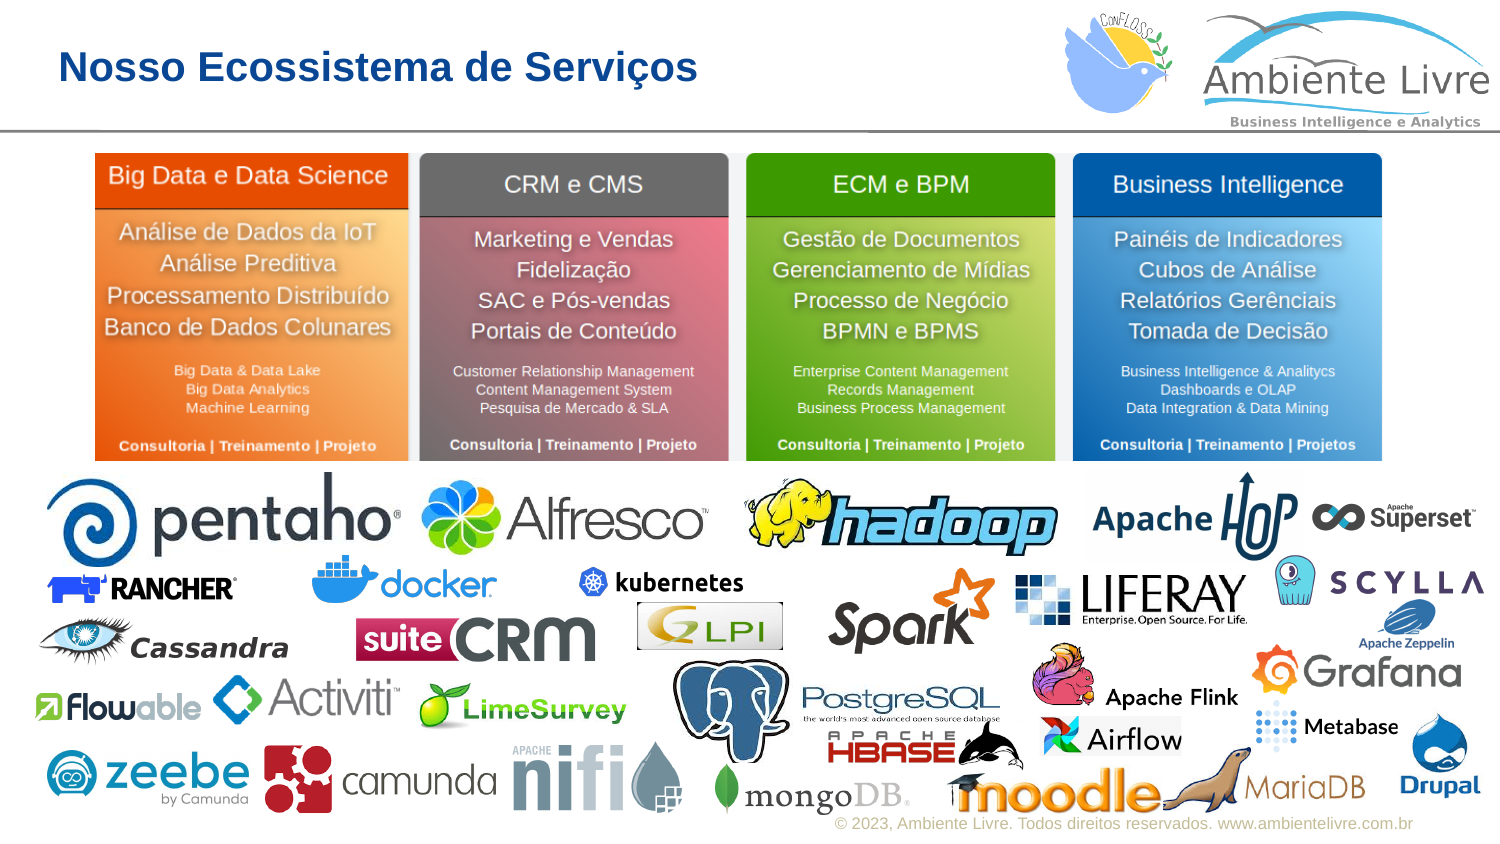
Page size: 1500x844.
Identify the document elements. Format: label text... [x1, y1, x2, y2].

picture [1311, 501, 1477, 532]
picture [47, 574, 237, 603]
title Nosso Ecossistema de Serviços [43, 8, 1127, 129]
picture [229, 767, 243, 773]
picture [744, 478, 1058, 556]
picture [47, 750, 249, 807]
picture [578, 566, 744, 597]
picture [212, 469, 1488, 815]
picture [1203, 11, 1489, 129]
picture [35, 693, 201, 721]
picture [47, 472, 709, 603]
picture [53, 756, 91, 790]
picture [637, 602, 783, 650]
picture [35, 614, 304, 667]
picture [1051, 0, 1182, 130]
picture [354, 617, 596, 662]
picture [95, 153, 1383, 461]
picture [47, 750, 66, 769]
picture [826, 566, 996, 655]
